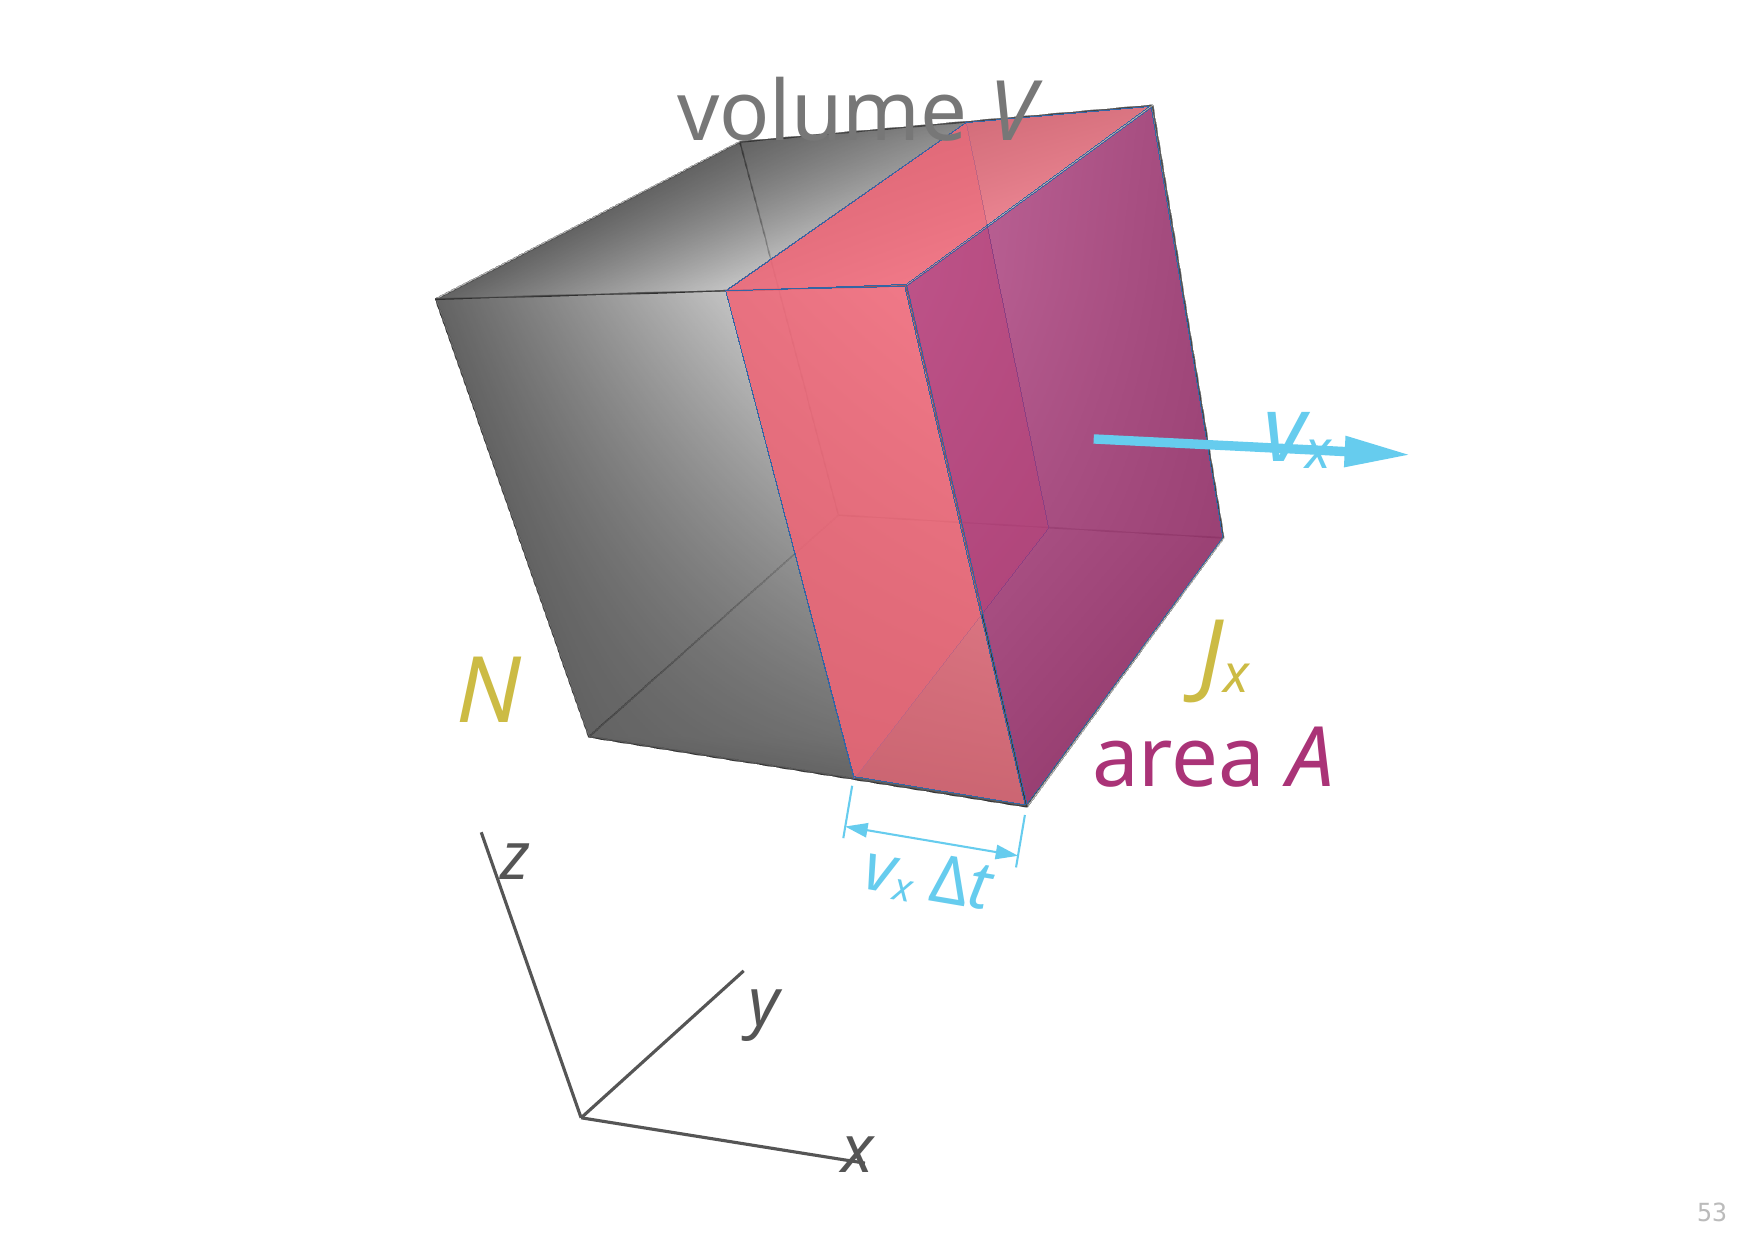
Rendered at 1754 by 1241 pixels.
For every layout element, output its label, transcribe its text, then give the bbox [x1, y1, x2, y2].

text_box x [827, 1094, 868, 1176]
text_box vx [1248, 355, 1351, 463]
text_box area A [1077, 689, 1343, 788]
text_box y [733, 946, 775, 1029]
text_box Jx [1183, 580, 1271, 687]
text_box [725, 106, 1223, 805]
text_box N [441, 616, 544, 724]
text_box volume V [662, 43, 1054, 142]
text_box z [486, 801, 525, 883]
